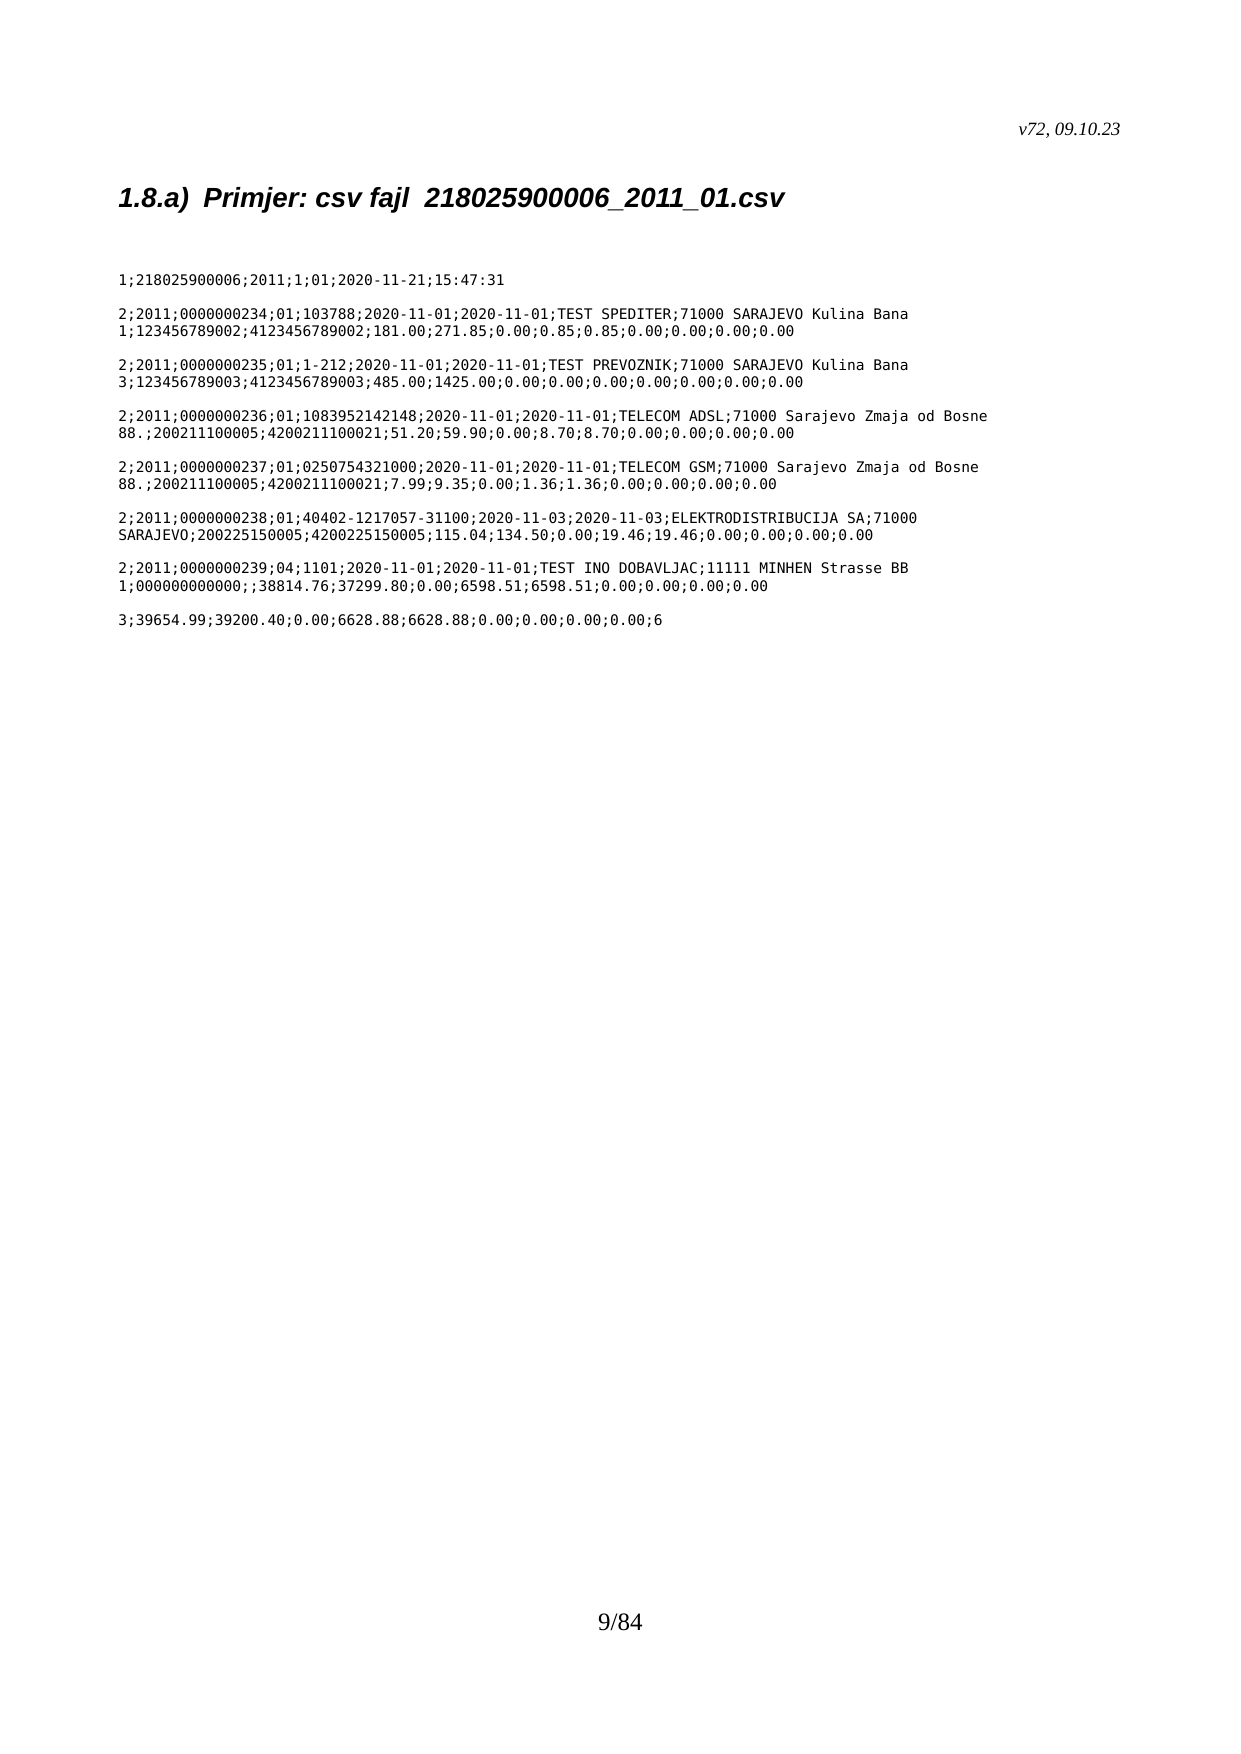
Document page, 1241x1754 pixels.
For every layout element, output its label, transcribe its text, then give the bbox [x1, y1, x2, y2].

text 2;2011;0000000238;01;40402-1217057-31100;2020-11-03;2020-11-03;ELEKTRODISTRIBUCIJA SA;71000 SARAJEVO;200225150005;4200225150005;115.04;134.50;0.00;19.46;19.46;0.00;0.00;0.00;0.00 [118, 509, 1122, 543]
text 2;2011;0000000234;01;103788;2020-11-01;2020-11-01;TEST SPEDITER;71000 SARAJEVO Kulina Bana 1;123456789002;4123456789002;181.00;271.85;0.00;0.85;0.85;0.00;0.00;0.00;0.00 [118, 306, 1122, 340]
text 1;218025900006;2011;1;01;2020-11-21;15:47:31 [118, 272, 1122, 289]
text 2;2011;0000000237;01;0250754321000;2020-11-01;2020-11-01;TELECOM GSM;71000 Sarajevo Zmaja od Bosne 88.;200211100005;4200211100021;7.99;9.35;0.00;1.36;1.36;0.00;0.00;0.00;0.00 [118, 458, 1122, 492]
subtitle Primjer: csv fajl 218025900006_2011_01.csv [118, 182, 1122, 213]
text 2;2011;0000000239;04;1101;2020-11-01;2020-11-01;TEST INO DOBAVLJAC;11111 MINHEN Strasse BB 1;000000000000;;38814.76;37299.80;0.00;6598.51;6598.51;0.00;0.00;0.00;0.00 [118, 560, 1122, 594]
text 2;2011;0000000236;01;1083952142148;2020-11-01;2020-11-01;TELECOM ADSL;71000 Sarajevo Zmaja od Bosne 88.;200211100005;4200211100021;51.20;59.90;0.00;8.70;8.70;0.00;0.00;0.00;0.00 [118, 408, 1122, 442]
text 2;2011;0000000235;01;1-212;2020-11-01;2020-11-01;TEST PREVOZNIK;71000 SARAJEVO Kulina Bana 3;123456789003;4123456789003;485.00;1425.00;0.00;0.00;0.00;0.00;0.00;0.00;0.00 [118, 357, 1122, 391]
text 3;39654.99;39200.40;0.00;6628.88;6628.88;0.00;0.00;0.00;0.00;6 [118, 611, 1122, 628]
